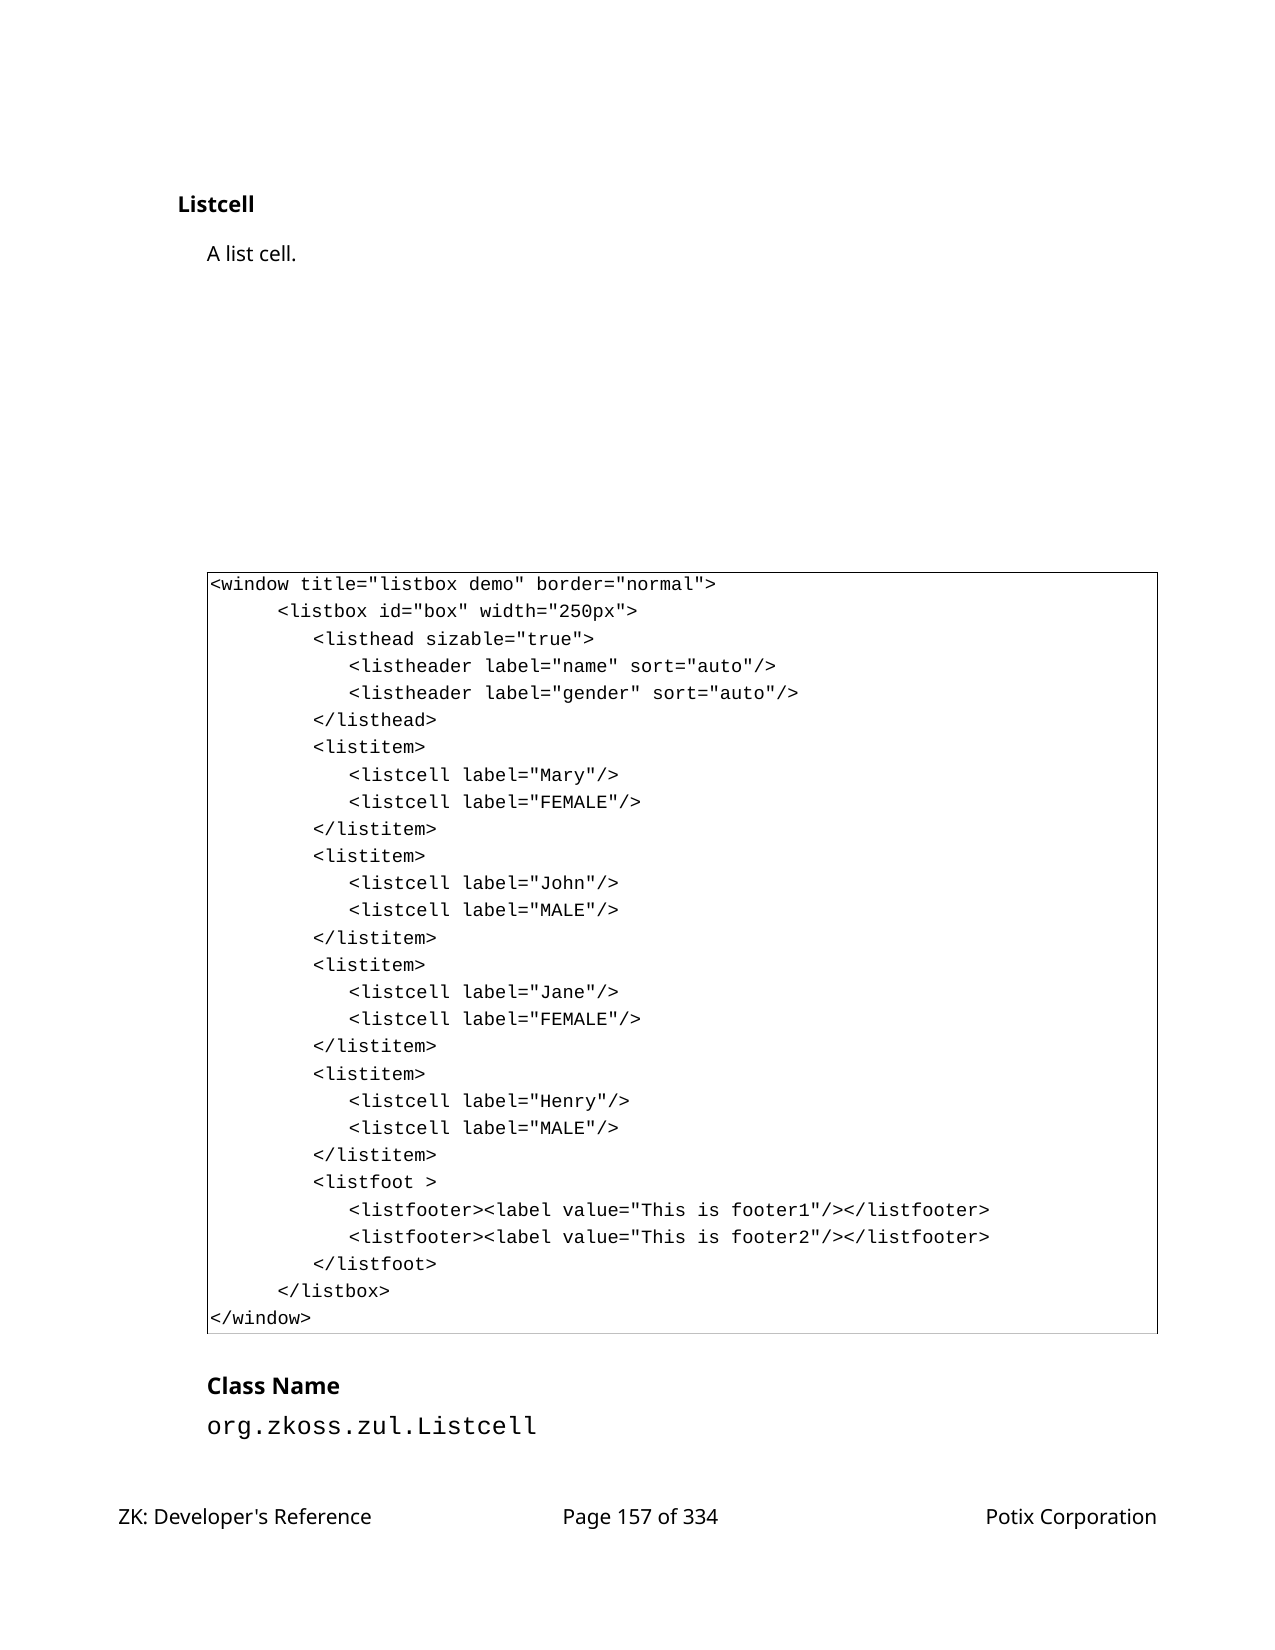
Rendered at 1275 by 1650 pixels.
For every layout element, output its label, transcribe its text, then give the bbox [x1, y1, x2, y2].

subtitle Class Name [207, 1370, 1157, 1401]
text <listcell label="Mary"/> [208, 762, 1157, 787]
text </listhead> [208, 708, 1157, 732]
text org.zkoss.zul.Listcell [207, 1414, 1157, 1442]
text A list cell. [207, 239, 1157, 268]
text <listfooter><label value="This is footer2"/></listfooter> [208, 1224, 1157, 1249]
text <listfoot > [208, 1170, 1157, 1194]
text <window title="listbox demo" border="normal"> [208, 573, 1157, 596]
text <listitem> [208, 735, 1157, 759]
text <listcell label="FEMALE"/> [208, 789, 1157, 814]
text </listitem> [208, 817, 1157, 841]
text <listcell label="Jane"/> [208, 980, 1157, 1004]
text </listitem> [208, 1034, 1157, 1058]
text <listfooter><label value="This is footer1"/></listfooter> [208, 1197, 1157, 1222]
text <listhead sizable="true"> [208, 626, 1157, 651]
subtitle Listcell [177, 189, 1157, 219]
text </listitem> [208, 1143, 1157, 1167]
text <listitem> [208, 844, 1157, 868]
text <listitem> [208, 1061, 1157, 1086]
text <listcell label="MALE"/> [208, 1116, 1157, 1140]
text <listcell label="John"/> [208, 871, 1157, 895]
text <listitem> [208, 953, 1157, 977]
text <listcell label="Henry"/> [208, 1089, 1157, 1113]
text <listheader label="name" sort="auto"/> [208, 654, 1157, 678]
text </listitem> [208, 926, 1157, 950]
text <listheader label="gender" sort="auto"/> [208, 681, 1157, 705]
text <listbox id="box" width="250px"> [208, 599, 1157, 623]
text <listcell label="MALE"/> [208, 898, 1157, 923]
text </listfoot> [208, 1252, 1157, 1276]
text <listcell label="FEMALE"/> [208, 1007, 1157, 1031]
text </window> [208, 1306, 1157, 1333]
text </listbox> [208, 1279, 1157, 1303]
